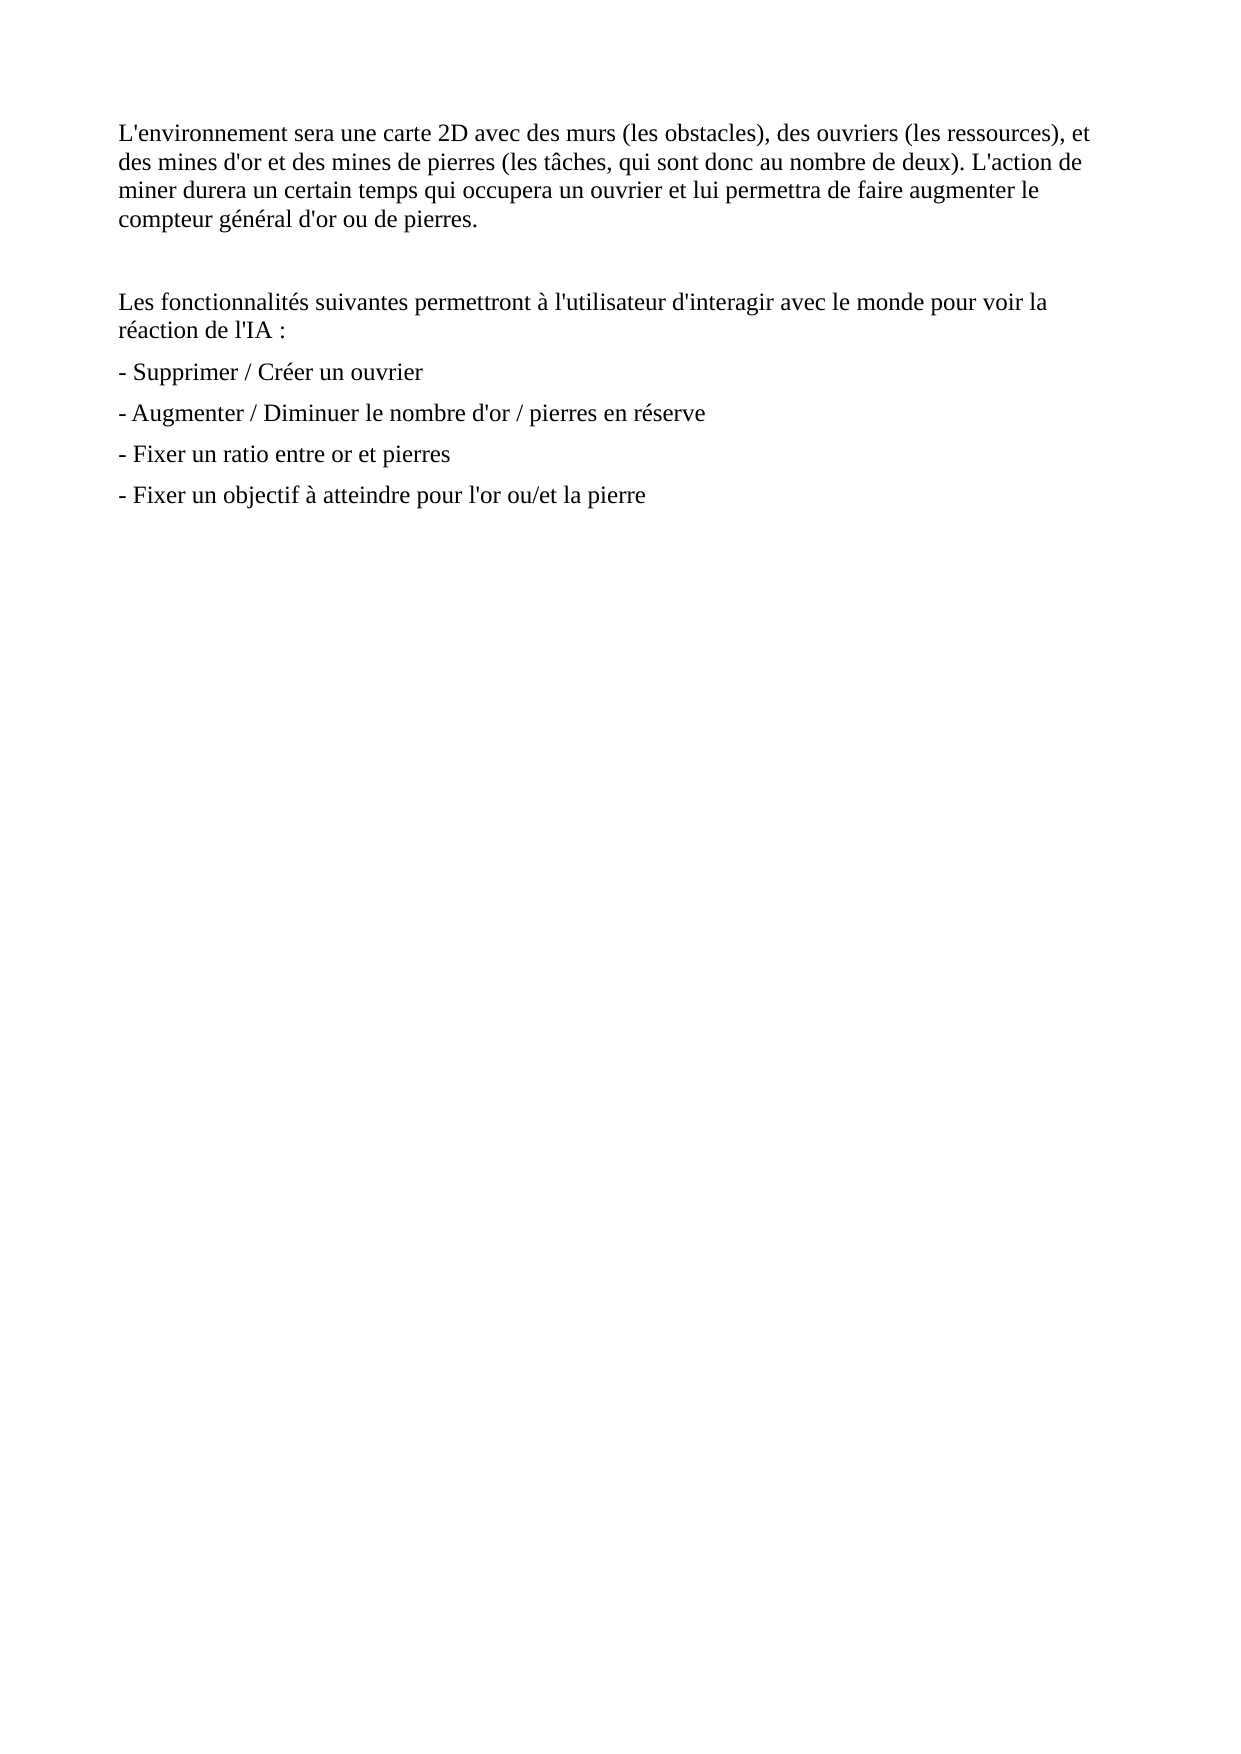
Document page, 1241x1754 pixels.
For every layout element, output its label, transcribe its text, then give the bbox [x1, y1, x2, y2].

text - Augmenter / Diminuer le nombre d'or / pierres en réserve [118, 398, 1122, 427]
text L'environnement sera une carte 2D avec des murs (les obstacles), des ouvriers (les ressources), et des mines d'or et des mines de pierres (les tâches, qui sont donc au nombre de deux). L'action de miner durera un certain temps qui occupera un ouvrier et lui permettra de faire augmenter le compteur général d'or ou de pierres. [118, 118, 1122, 233]
text - Fixer un objectif à atteindre pour l'or ou/et la pierre [118, 481, 1122, 509]
text Les fonctionnalités suivantes permettront à l'utilisateur d'interagir avec le monde pour voir la réaction de l'IA : [118, 287, 1122, 344]
text - Fixer un ratio entre or et pierres [118, 439, 1122, 468]
text - Supprimer / Créer un ouvrier [118, 357, 1122, 386]
